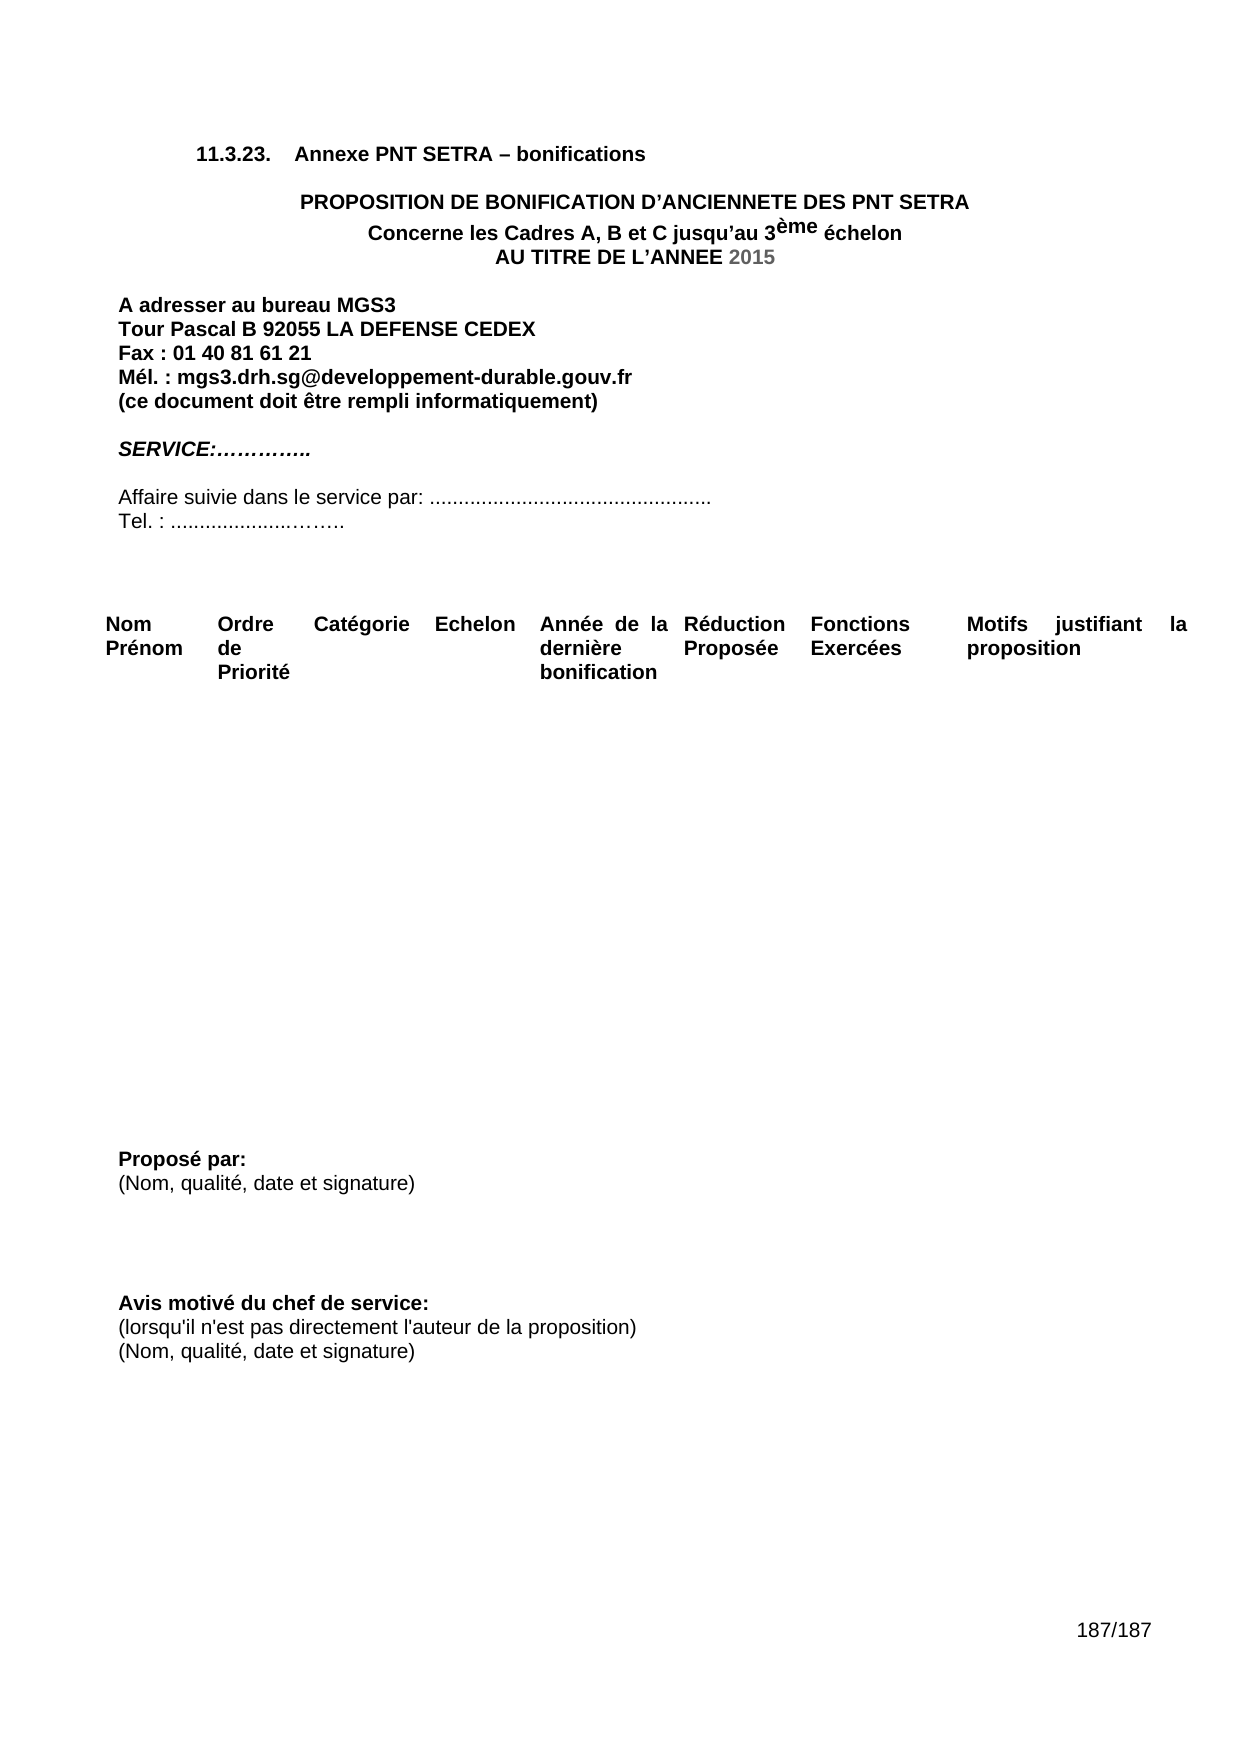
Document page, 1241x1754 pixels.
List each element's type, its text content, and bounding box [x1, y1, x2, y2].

table_cell [306, 692, 427, 1099]
table_cell [676, 692, 803, 1099]
table_cell [803, 692, 959, 1099]
table_header Nom Prénom [98, 605, 209, 692]
table_header Echelon [427, 605, 532, 692]
text Proposé par: [118, 1147, 1152, 1171]
text Fax : 01 40 81 61 21 [118, 341, 1152, 365]
table_cell [427, 692, 532, 1099]
table_header Réduction Proposée [676, 605, 803, 692]
text (Nom, qualité, date et signature) [118, 1171, 1152, 1195]
text (ce document doit être rempli informatiquement) [118, 389, 1152, 413]
table_header Fonctions Exercées [803, 605, 959, 692]
text (Nom, qualité, date et signature) [118, 1339, 1152, 1363]
text SERVICE:………….. [118, 437, 1152, 461]
text Tel. : .....................…….. [118, 509, 1152, 533]
table_header Année de la dernière bonification [532, 605, 676, 692]
text (lorsqu'il n'est pas directement l'auteur de la proposition) [118, 1315, 1152, 1339]
table_cell [532, 692, 676, 1099]
table_cell [959, 692, 1195, 1099]
text A adresser au bureau MGS3 [118, 293, 1152, 317]
text Avis motivé du chef de service: [118, 1291, 1152, 1315]
text Concerne les Cadres A, B et C jusqu’au 3ème échelon [118, 214, 1152, 245]
table_header Catégorie [306, 605, 427, 692]
text AU TITRE DE L’ANNEE 2015 [118, 245, 1152, 269]
subtitle Annexe PNT SETRA – bonifications [121, 142, 1152, 166]
table_header Ordre de Priorité [209, 605, 306, 692]
text Tour Pascal B 92055 LA DEFENSE CEDEX [118, 317, 1152, 341]
table_header Motifs justifiant la proposition [959, 605, 1195, 692]
table_cell [209, 692, 306, 1099]
table_cell [98, 692, 209, 1099]
text Affaire suivie dans le service par: ................................................. [118, 485, 1152, 509]
text Mél. : mgs3.drh.sg@developpement-durable.gouv.fr [118, 365, 1152, 389]
text PROPOSITION DE BONIFICATION D’ANCIENNETE DES PNT SETRA [118, 190, 1152, 214]
